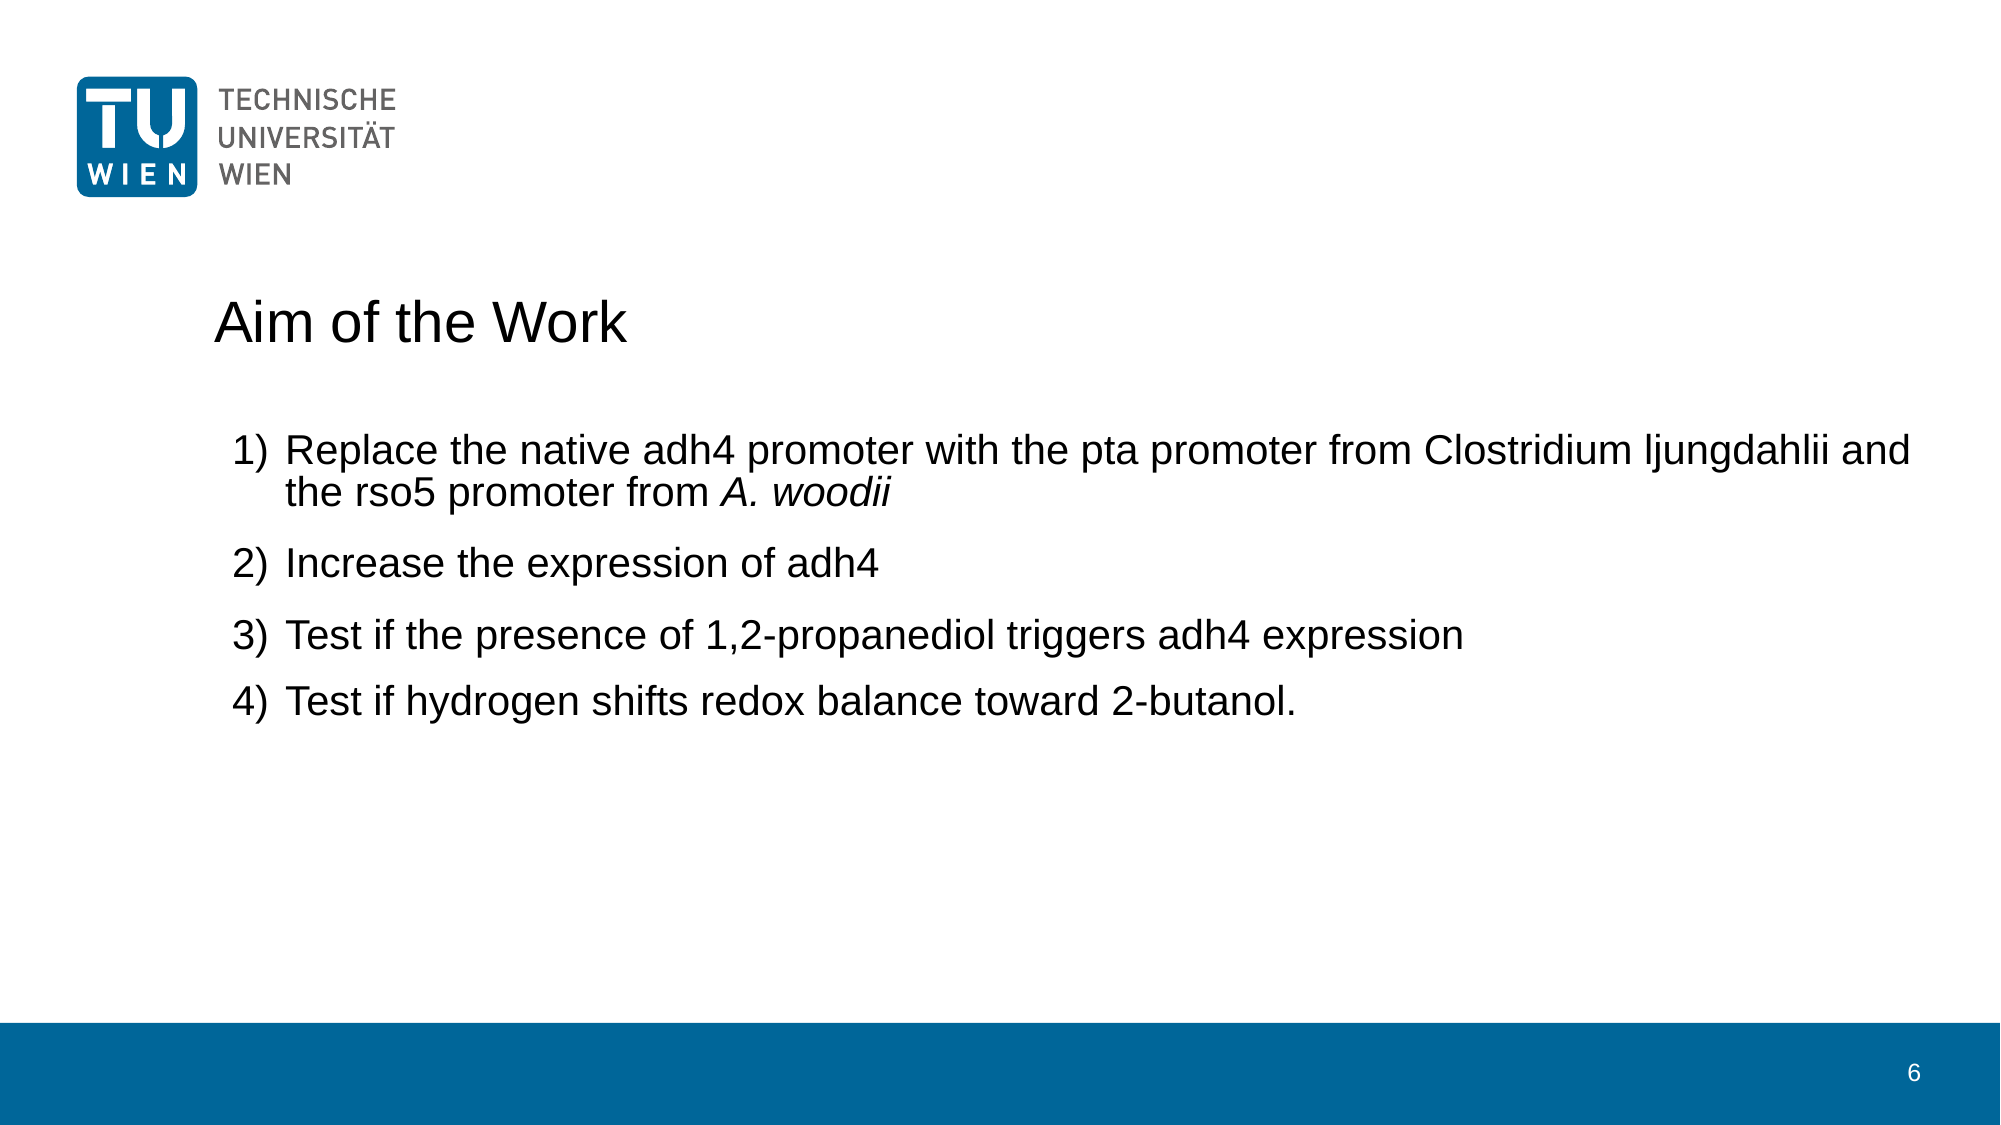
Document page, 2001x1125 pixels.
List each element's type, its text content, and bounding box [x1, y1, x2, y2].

list Replace the native adh4 promoter with the pta promoter from Clostridium ljungdahlii and the rso5 promoter from A. woodii Increase the expression of adh4 Test if the presence of 1,2-propanediol triggers adh4 expression Test if hydrogen shifts redox balance toward 2-butanol. [214, 431, 1922, 941]
title Aim of the Work [214, 254, 1922, 391]
